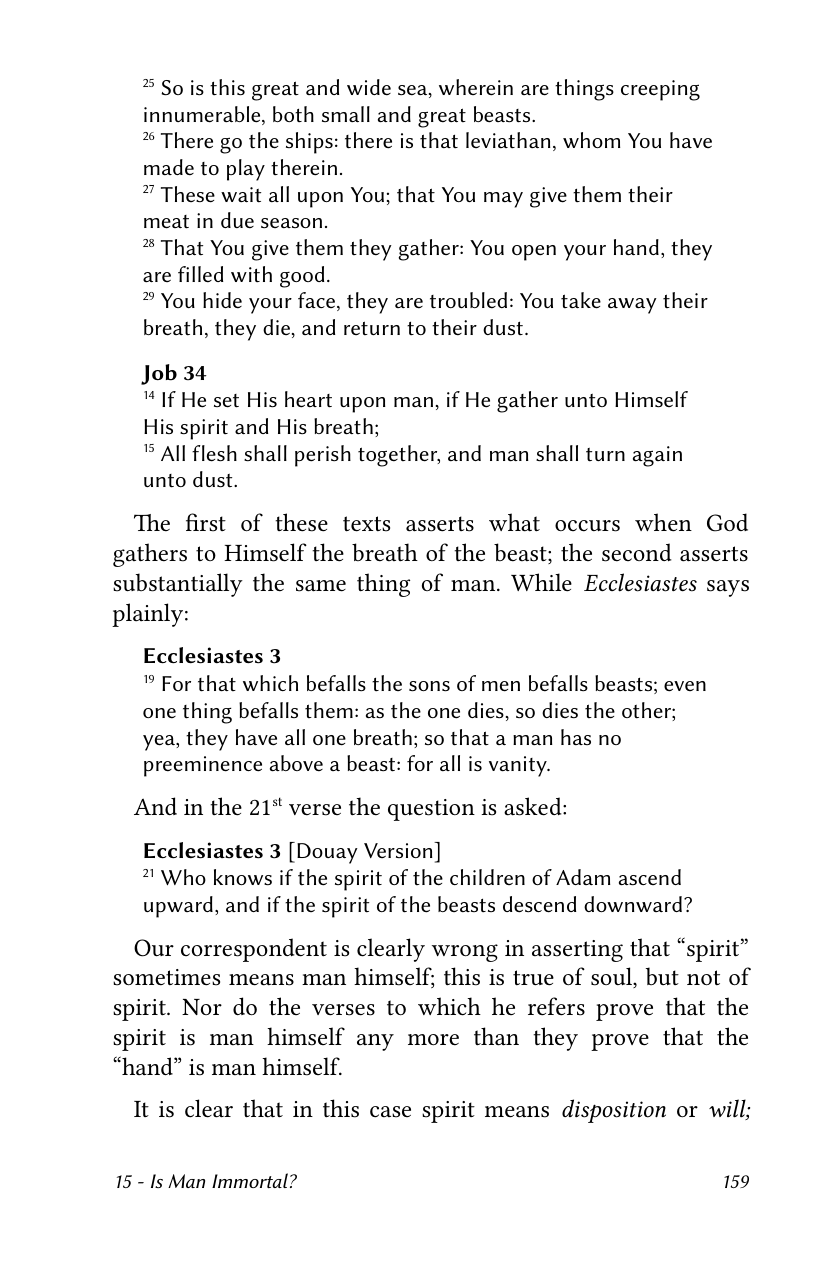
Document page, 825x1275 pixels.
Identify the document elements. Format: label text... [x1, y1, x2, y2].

text 15 All flesh shall perish together, and man shall turn again unto dust. [142, 441, 720, 493]
text 19 For that which befalls the sons of men befalls beasts; even one thing befalls them: as the one dies, so dies the other; yea, they have all one breath; so that a man has no preeminence above a beast: for all is vanity. [142, 671, 720, 777]
text 26 There go the ships: there is that leviathan, whom You have made to play therein. [142, 128, 720, 181]
text 21 Who knows if the spirit of the children of Adam ascend upward, and if the spirit of the beasts descend downward? [142, 865, 720, 918]
text Our correspondent is clearly wrong in asserting that “spirit” sometimes means man himself; this is true of soul, but not of spirit. Nor do the verses to which he refers prove that the spirit is man himself any more than they prove that the “hand” is man himself. [112, 933, 750, 1082]
text 27 These wait all upon You; that You may give them their meat in due season. [142, 182, 720, 234]
text 14 If He set His heart upon man, if He gather unto Himself His spirit and His breath; [142, 387, 720, 440]
text Ecclesiastes 3 [142, 643, 750, 669]
text 29 You hide your face, they are troubled: You take away their breath, they die, and return to their dust. [142, 288, 720, 341]
text Job 34 [142, 359, 750, 386]
text It is clear that in this case spirit means disposition or will; [112, 1095, 750, 1124]
text 28 That You give them they gather: You open your hand, they are filled with good. [142, 235, 720, 288]
text 25 So is this great and wide sea, wherein are things creeping innumerable, both small and great beasts. [142, 75, 720, 128]
text Ecclesiastes 3 [Douay Version] [142, 838, 750, 864]
text And in the 21st verse the question is asked: [112, 793, 750, 821]
text The first of these texts asserts what occurs when God gathers to Himself the breath of the beast; the second asserts substantially the same thing of man. While Ecclesiastes says plainly: [112, 509, 750, 627]
